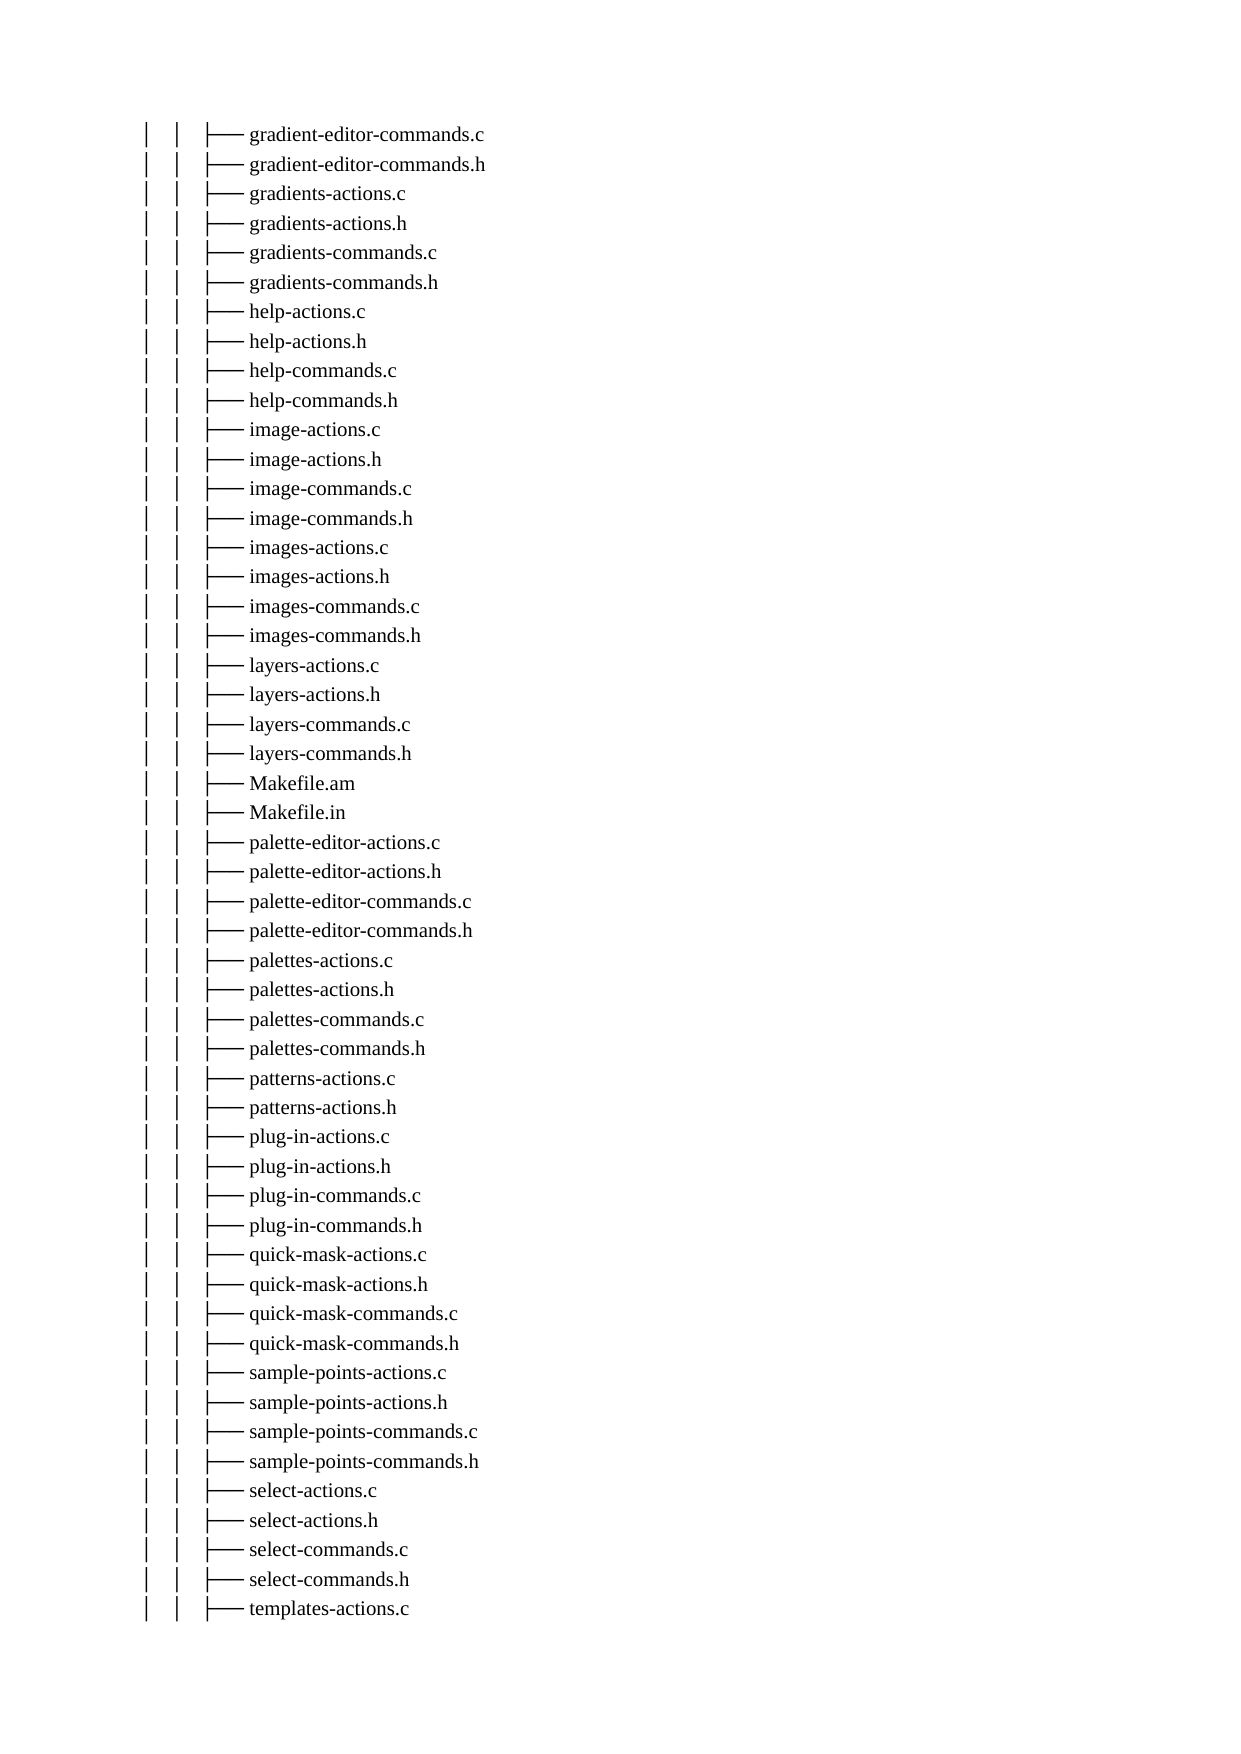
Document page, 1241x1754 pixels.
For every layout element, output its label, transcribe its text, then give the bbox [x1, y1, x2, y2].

text │ │ ├── image-actions.c [118, 413, 1122, 442]
text │ │ ├── image-commands.c [118, 472, 1122, 501]
text │ │ ├── Makefile.in [118, 796, 1122, 826]
text │ │ ├── plug-in-commands.c [118, 1179, 1122, 1209]
text │ │ ├── layers-actions.h [118, 678, 1122, 708]
text │ │ ├── help-commands.c [118, 354, 1122, 383]
text │ │ ├── image-actions.h [118, 442, 1122, 472]
text │ │ ├── images-commands.c [118, 590, 1122, 619]
text │ │ ├── sample-points-commands.c [118, 1415, 1122, 1445]
text │ │ ├── palette-editor-commands.h [118, 914, 1122, 943]
text │ │ ├── sample-points-actions.h [118, 1386, 1122, 1415]
text │ │ ├── patterns-actions.c [118, 1061, 1122, 1091]
text │ │ ├── plug-in-commands.h [118, 1209, 1122, 1238]
text │ │ ├── images-actions.h [118, 560, 1122, 590]
text │ │ ├── plug-in-actions.h [118, 1150, 1122, 1179]
text │ │ ├── patterns-actions.h [118, 1091, 1122, 1120]
text │ │ ├── layers-commands.c [118, 708, 1122, 737]
text │ │ ├── Makefile.am [118, 767, 1122, 796]
text │ │ ├── gradient-editor-commands.c [118, 118, 1122, 148]
text │ │ ├── help-actions.h [118, 324, 1122, 354]
text │ │ ├── templates-actions.c [118, 1592, 1122, 1622]
text │ │ ├── quick-mask-actions.c [118, 1238, 1122, 1268]
text │ │ ├── layers-actions.c [118, 649, 1122, 678]
text │ │ ├── image-commands.h [118, 501, 1122, 531]
text │ │ ├── quick-mask-commands.h [118, 1327, 1122, 1356]
text │ │ ├── gradients-commands.h [118, 266, 1122, 295]
text │ │ ├── help-actions.c [118, 295, 1122, 324]
text │ │ ├── quick-mask-commands.c [118, 1297, 1122, 1327]
text │ │ ├── images-actions.c [118, 531, 1122, 560]
text │ │ ├── layers-commands.h [118, 737, 1122, 767]
text │ │ ├── select-actions.c [118, 1474, 1122, 1504]
text │ │ ├── select-commands.h [118, 1563, 1122, 1592]
text │ │ ├── gradients-actions.c [118, 177, 1122, 207]
text │ │ ├── gradients-commands.c [118, 236, 1122, 266]
text │ │ ├── images-commands.h [118, 619, 1122, 649]
text │ │ ├── palettes-commands.c [118, 1002, 1122, 1032]
text │ │ ├── sample-points-commands.h [118, 1445, 1122, 1474]
text │ │ ├── palettes-actions.c [118, 943, 1122, 973]
text │ │ ├── help-commands.h [118, 383, 1122, 413]
text │ │ ├── palettes-actions.h [118, 973, 1122, 1002]
text │ │ ├── palette-editor-actions.h [118, 855, 1122, 884]
text │ │ ├── sample-points-actions.c [118, 1356, 1122, 1386]
text │ │ ├── palettes-commands.h [118, 1032, 1122, 1061]
text │ │ ├── select-actions.h [118, 1504, 1122, 1533]
text │ │ ├── gradients-actions.h [118, 207, 1122, 236]
text │ │ ├── select-commands.c [118, 1533, 1122, 1563]
text │ │ ├── plug-in-actions.c [118, 1120, 1122, 1150]
text │ │ ├── gradient-editor-commands.h [118, 148, 1122, 177]
text │ │ ├── palette-editor-commands.c [118, 884, 1122, 914]
text │ │ ├── palette-editor-actions.c [118, 826, 1122, 855]
text │ │ ├── quick-mask-actions.h [118, 1268, 1122, 1297]
